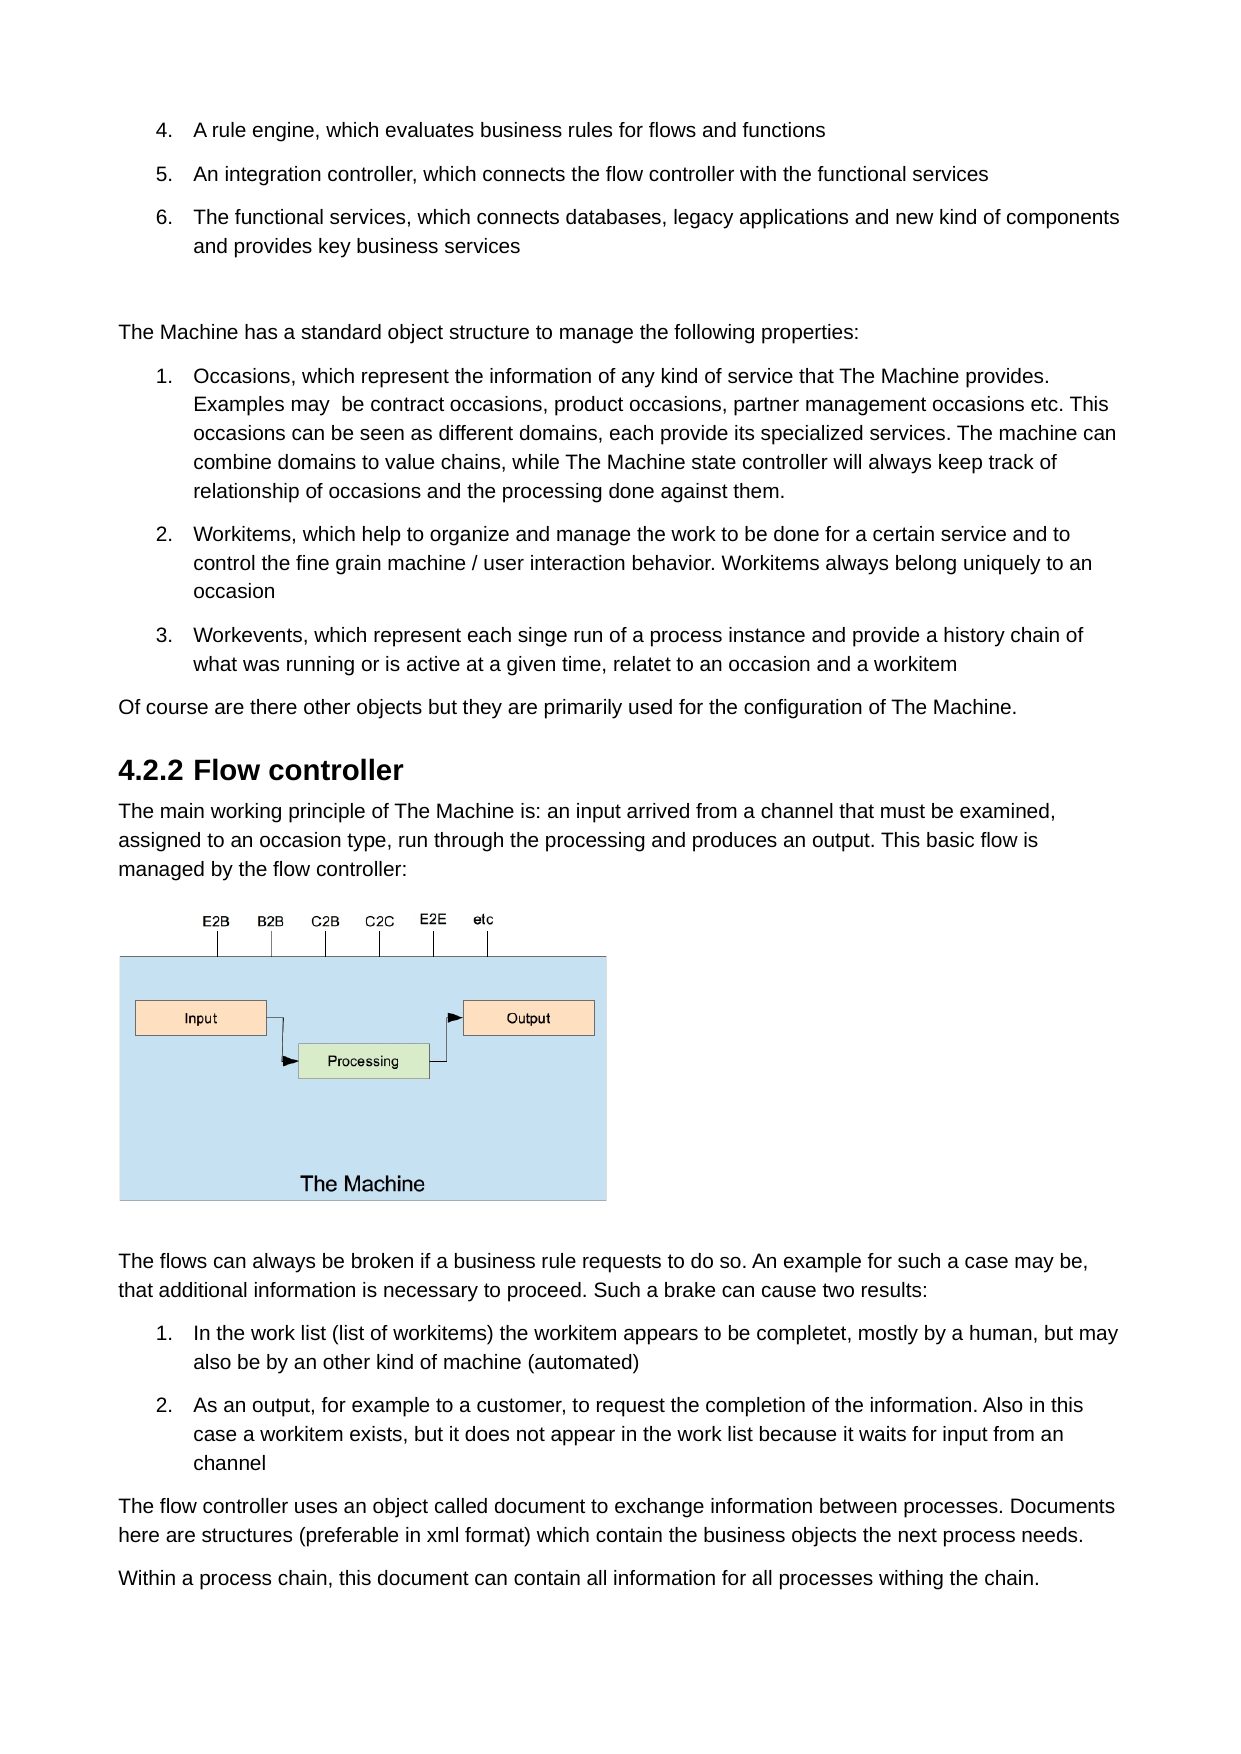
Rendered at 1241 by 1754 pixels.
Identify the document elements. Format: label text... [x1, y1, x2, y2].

list Workevents, which represent each singe run of a process instance and provide a history chain of what was running or is active at a given time, relatet to an occasion and a workitem [156, 623, 1122, 675]
list The functional services, which connects databases, legacy applications and new kind of components and provides key business services [156, 205, 1122, 257]
text The Machine has a standard object structure to manage the following properties: [118, 320, 1122, 344]
picture [119, 906, 607, 1201]
list In the work list (list of workitems) the workitem appears to be completet, mostly by a human, but may also be by an other kind of machine (automated) [156, 1321, 1122, 1373]
list Occasions, which represent the information of any kind of service that The Machine provides. Examples may be contract occasions, product occasions, partner management occasions etc. This occasions can be seen as different domains, each provide its specialized services. The machine can combine domains to value chains, while The Machine state controller will always keep track of relationship of occasions and the processing done against them. [156, 363, 1122, 502]
text Of course are there other objects but they are primarily used for the configuration of The Machine. [118, 695, 1122, 719]
text The flows can always be broken if a business rule requests to do so. An example for such a case may be, that additional information is necessary to proceed. Such a brake can cause two results: [118, 1249, 1122, 1301]
text The main working principle of The Machine is: an input arrived from a channel that must be examined, assigned to an occasion type, run through the processing and produces an output. This basic flow is managed by the flow controller: [118, 799, 1122, 880]
subtitle Flow controller [118, 753, 1122, 786]
text The flow controller uses an object called document to exchange information between processes. Documents here are structures (preferable in xml format) which contain the business objects the next process needs. [118, 1494, 1122, 1546]
list An integration controller, which connects the flow controller with the functional services [156, 161, 1122, 185]
list A rule engine, which evaluates business rules for flows and functions [156, 118, 1122, 142]
text Within a process chain, this document can contain all information for all processes withing the chain. [118, 1566, 1122, 1590]
list Workitems, which help to organize and manage the work to be done for a certain service and to control the fine grain machine / user interaction behavior. Workitems always belong uniquely to an occasion [156, 522, 1122, 603]
list As an output, for example to a customer, to request the completion of the information. Also in this case a workitem exists, but it does not appear in the work list because it waits for input from an channel [156, 1393, 1122, 1474]
